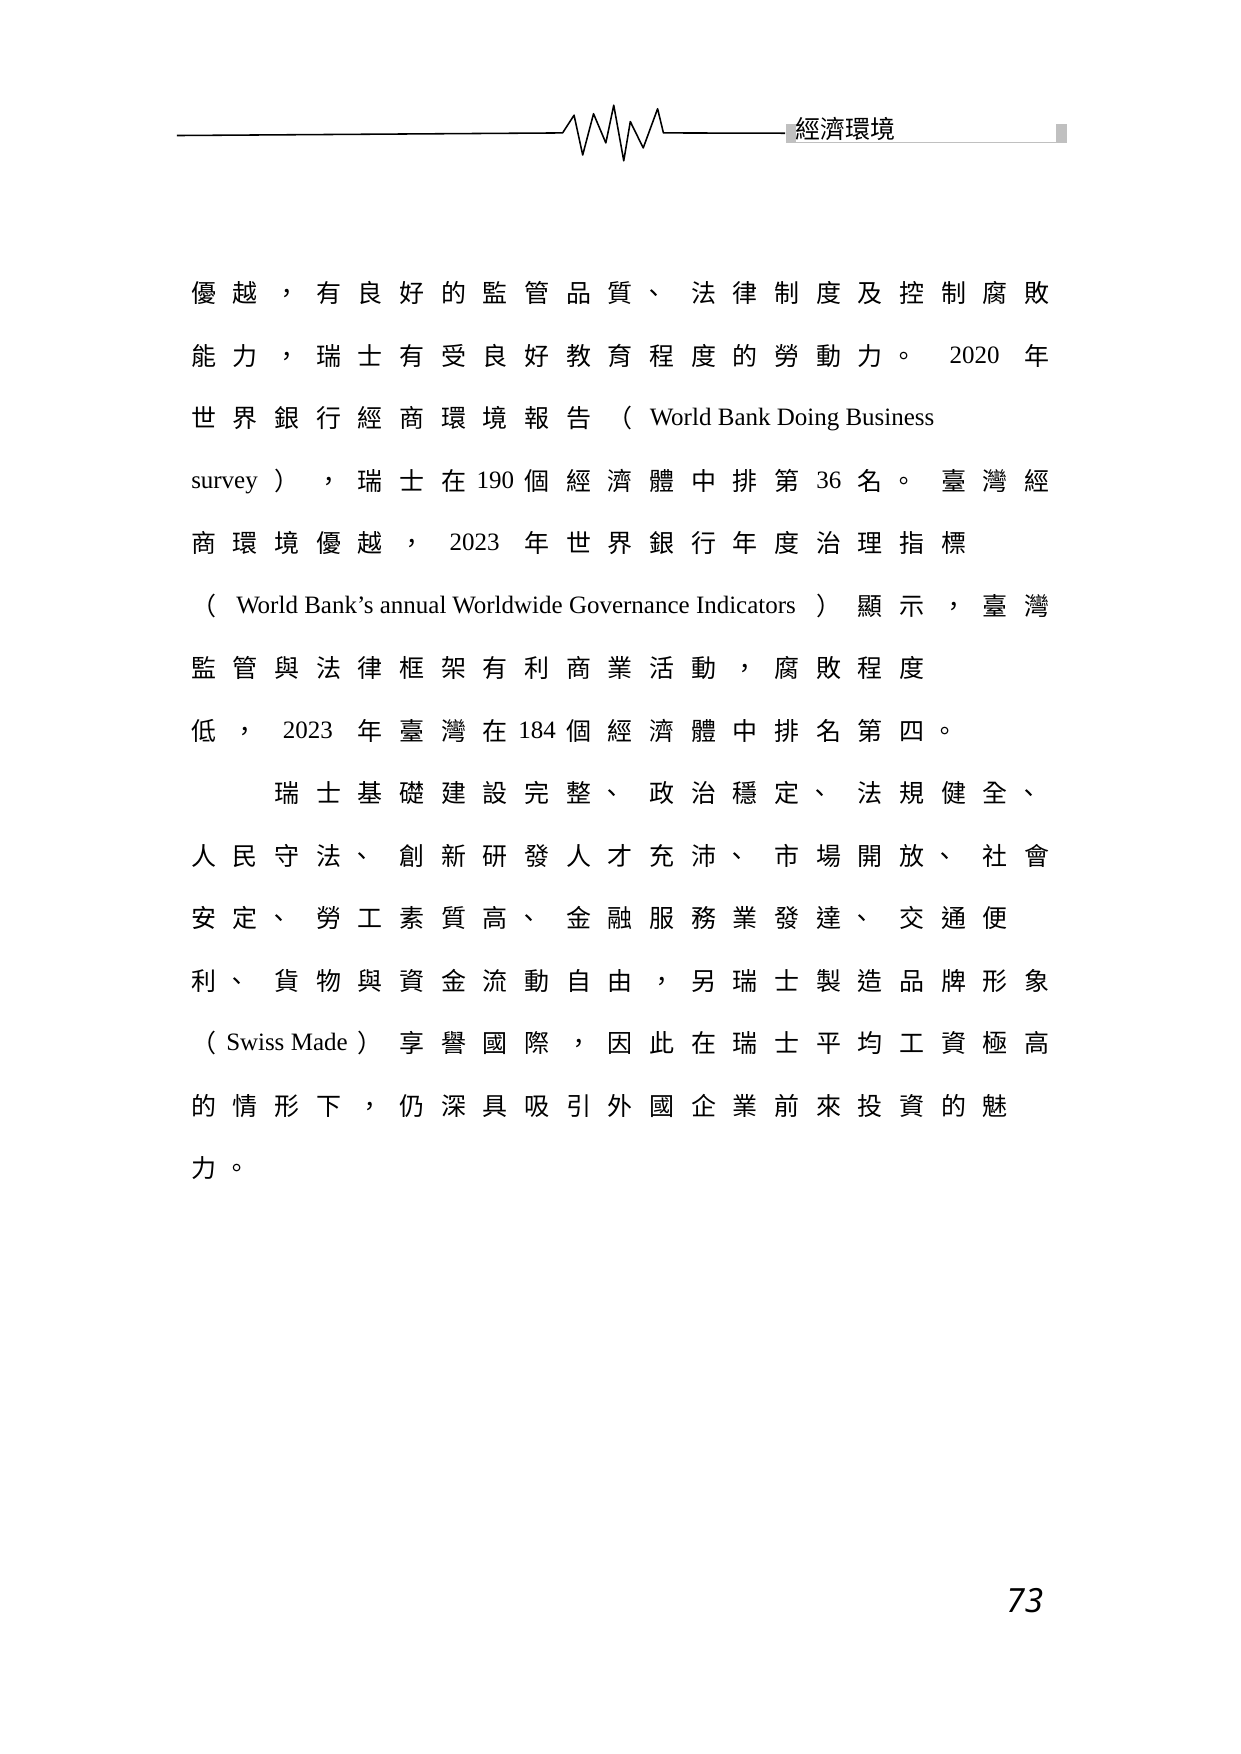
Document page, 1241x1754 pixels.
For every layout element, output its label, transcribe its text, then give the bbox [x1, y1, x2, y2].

text 優越，有良好的監管品質、法律制度及控制腐敗能力，瑞士有受良好教育程度的勞動力。2020年世界銀行經商環境報告（World Bank Doing Business survey），瑞士在190個經濟體中排第36名。臺灣經商環境優越，2023年世界銀行年度治理指標（World Bank’s annual Worldwide Governance Indicators）顯示，臺灣監管與法律框架有利商業活動，腐敗程度低，2023年臺灣在184個經濟體中排名第四。 [183, 250, 1058, 750]
text 瑞士基礎建設完整、政治穩定、法規健全、人民守法、創新研發人才充沛、市場開放、社會安定、勞工素質高、金融服務業發達、交通便利、貨物與資金流動自由，另瑞士製造品牌形象（Swiss Made）享譽國際，因此在瑞士平均工資極高的情形下，仍深具吸引外國企業前來投資的魅力。 [183, 750, 1058, 1188]
